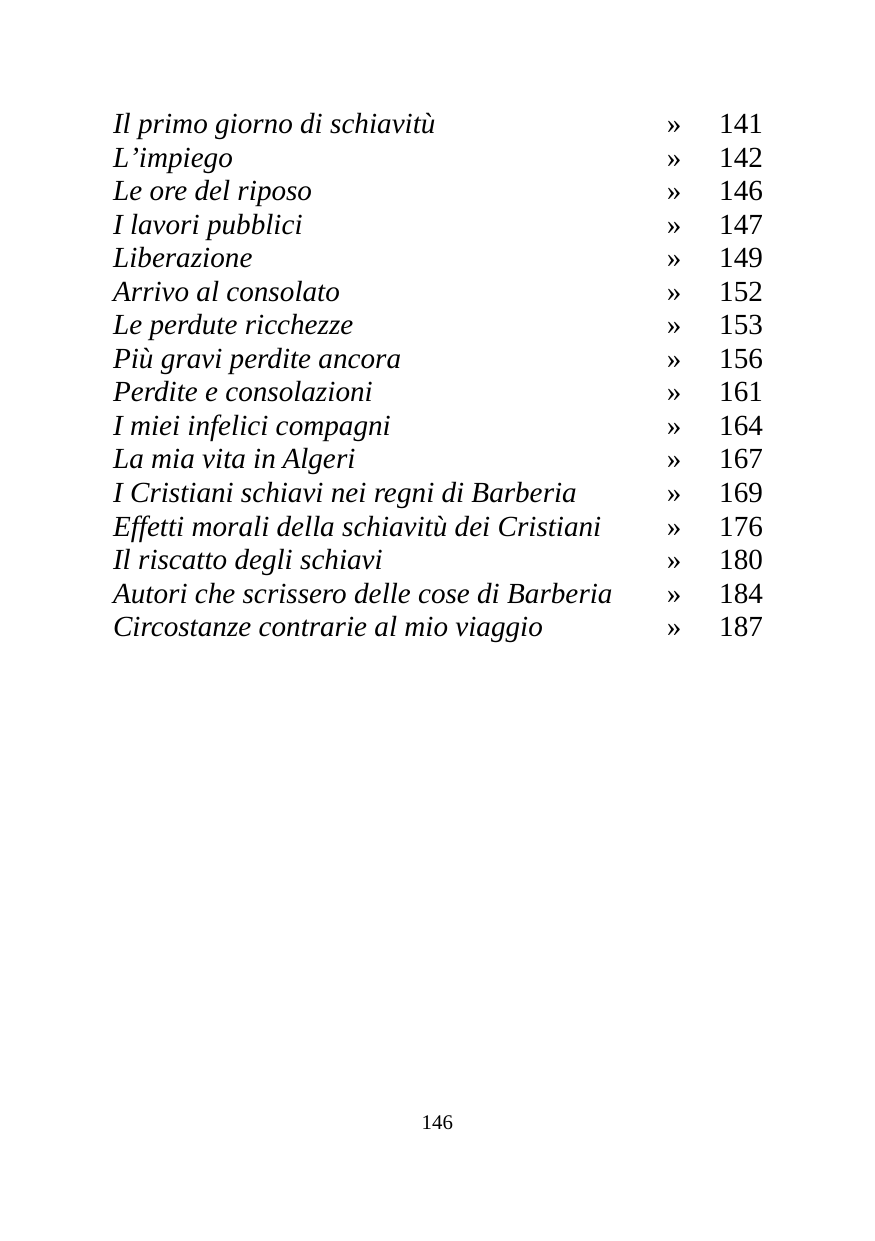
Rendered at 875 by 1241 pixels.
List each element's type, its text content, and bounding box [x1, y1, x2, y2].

table_cell 152 [710, 274, 768, 307]
table_cell » [638, 274, 710, 307]
table_cell 141 [710, 106, 768, 140]
table_cell 153 [710, 308, 768, 341]
table_cell Più gravi perdite ancora [107, 341, 638, 374]
table_cell 187 [710, 609, 768, 643]
table_cell » [638, 375, 710, 408]
table_cell 180 [710, 542, 768, 576]
table_cell 164 [710, 408, 768, 442]
table_cell L’impiego [107, 140, 638, 173]
table_cell » [638, 240, 710, 274]
table_cell Le perdute ricchezze [107, 308, 638, 341]
table_cell Il primo giorno di schiavitù [107, 106, 638, 140]
table_cell Le ore del riposo [107, 173, 638, 207]
table_cell Circostanze contrarie al mio viaggio [107, 609, 638, 643]
table_cell Autori che scrissero delle cose di Barberia [107, 576, 638, 609]
table_cell Effetti morali della schiavitù dei Cristiani [107, 509, 638, 542]
table_cell Il riscatto degli schiavi [107, 542, 638, 576]
table_cell 147 [710, 207, 768, 240]
table_cell » [638, 509, 710, 542]
table_cell Perdite e consolazioni [107, 375, 638, 408]
table_cell 169 [710, 475, 768, 509]
table_cell » [638, 106, 710, 140]
table_cell » [638, 609, 710, 643]
table_cell 161 [710, 375, 768, 408]
table_cell » [638, 408, 710, 442]
table_cell La mia vita in Algeri [107, 442, 638, 475]
table_cell 142 [710, 140, 768, 173]
table_cell » [638, 475, 710, 509]
table_cell » [638, 308, 710, 341]
table_cell I Cristiani schiavi nei regni di Barberia [107, 475, 638, 509]
table_cell 156 [710, 341, 768, 374]
table_cell 184 [710, 576, 768, 609]
table_cell » [638, 542, 710, 576]
table_cell Arrivo al consolato [107, 274, 638, 307]
table_cell » [638, 173, 710, 207]
table_cell 167 [710, 442, 768, 475]
table_cell 149 [710, 240, 768, 274]
table_cell » [638, 140, 710, 173]
table_cell » [638, 442, 710, 475]
table_cell I miei infelici compagni [107, 408, 638, 442]
table_cell 176 [710, 509, 768, 542]
table_cell » [638, 341, 710, 374]
table_cell I lavori pubblici [107, 207, 638, 240]
table_cell 146 [710, 173, 768, 207]
table_cell Liberazione [107, 240, 638, 274]
table_cell » [638, 576, 710, 609]
table_cell » [638, 207, 710, 240]
